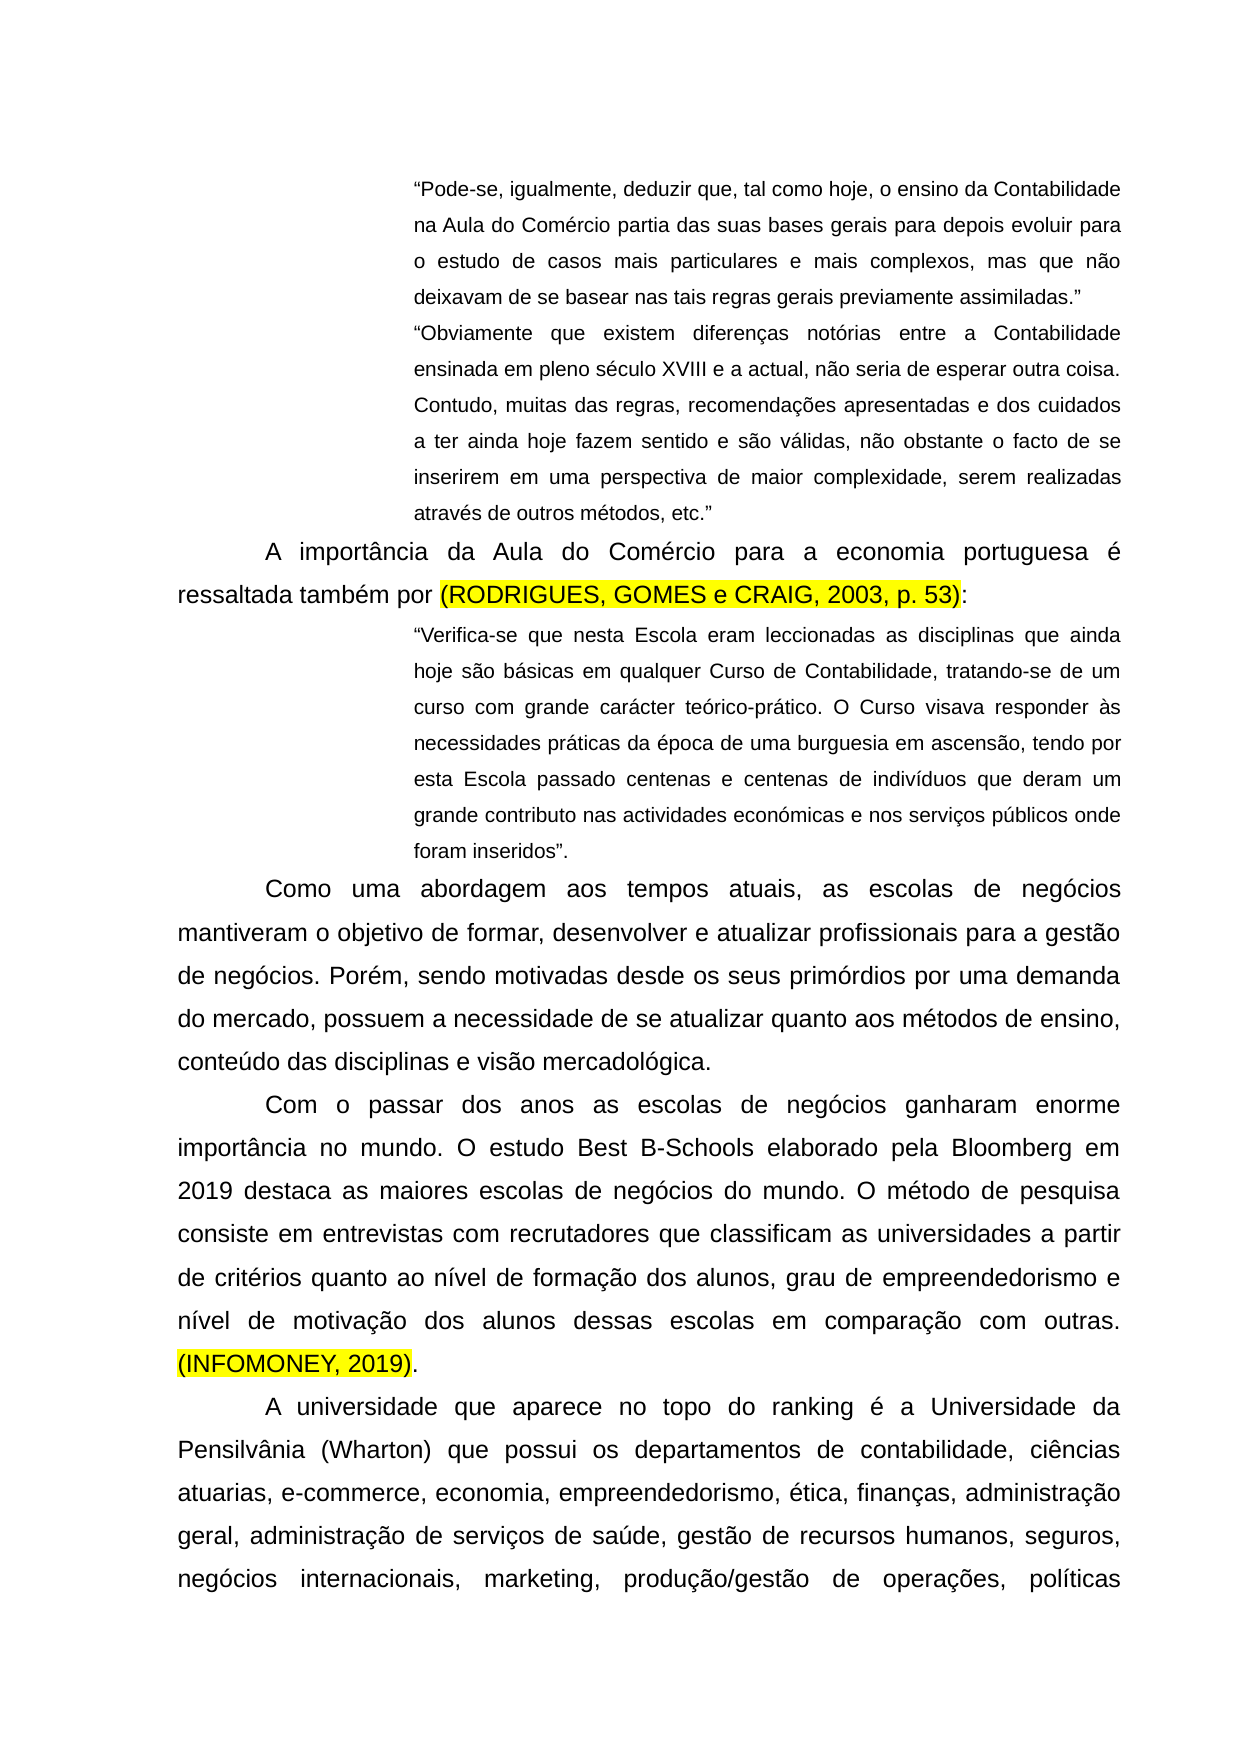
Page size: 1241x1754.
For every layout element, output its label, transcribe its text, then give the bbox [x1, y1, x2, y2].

text Como uma abordagem aos tempos atuais, as escolas de negócios mantiveram o objetivo de formar, desenvolver e atualizar profissionais para a gestão de negócios. Porém, sendo motivadas desde os seus primórdios por uma demanda do mercado, possuem a necessidade de se atualizar quanto aos métodos de ensino, conteúdo das disciplinas e visão mercadológica. [177, 874, 1122, 1076]
text “Verifica-se que nesta Escola eram leccionadas as disciplinas que ainda hoje são básicas em qualquer Curso de Contabilidade, tratando-se de um curso com grande carácter teórico-prático. O Curso visava responder às necessidades práticas da época de uma burguesia em ascensão, tendo por esta Escola passado centenas e centenas de indivíduos que deram um grande contributo nas actividades económicas e nos serviços públicos onde foram inseridos”. [413, 623, 1122, 862]
text “Obviamente que existem diferenças notórias entre a Contabilidade ensinada em pleno século XVIII e a actual, não seria de esperar outra coisa. Contudo, muitas das regras, recomendações apresentadas e dos cuidados a ter ainda hoje fazem sentido e são válidas, não obstante o facto de se inserirem em uma perspectiva de maior complexidade, serem realizadas através de outros métodos, etc.” [413, 321, 1122, 524]
text “Pode-se, igualmente, deduzir que, tal como hoje, o ensino da Contabilidade na Aula do Comércio partia das suas bases gerais para depois evoluir para o estudo de casos mais particulares e mais complexos, mas que não deixavam de se basear nas tais regras gerais previamente assimiladas.” [413, 177, 1122, 309]
text A universidade que aparece no topo do ranking é a Universidade da Pensilvânia (Wharton) que possui os departamentos de contabilidade, ciências atuarias, e-commerce, economia, empreendedorismo, ética, finanças, administração geral, administração de serviços de saúde, gestão de recursos humanos, seguros, negócios internacionais, marketing, produção/gestão de operações, políticas [177, 1392, 1122, 1593]
text A importância da Aula do Comércio para a economia portuguesa é ressaltada também por (RODRIGUES, GOMES e CRAIG, 2003, p. 53): [177, 537, 1122, 608]
text Com o passar dos anos as escolas de negócios ganharam enorme importância no mundo. O estudo Best B-Schools elaborado pela Bloomberg em 2019 destaca as maiores escolas de negócios do mundo. O método de pesquisa consiste em entrevistas com recrutadores que classificam as universidades a partir de critérios quanto ao nível de formação dos alunos, grau de empreendedorismo e nível de motivação dos alunos dessas escolas em comparação com outras. (INFOMONEY, 2019). [177, 1090, 1122, 1377]
